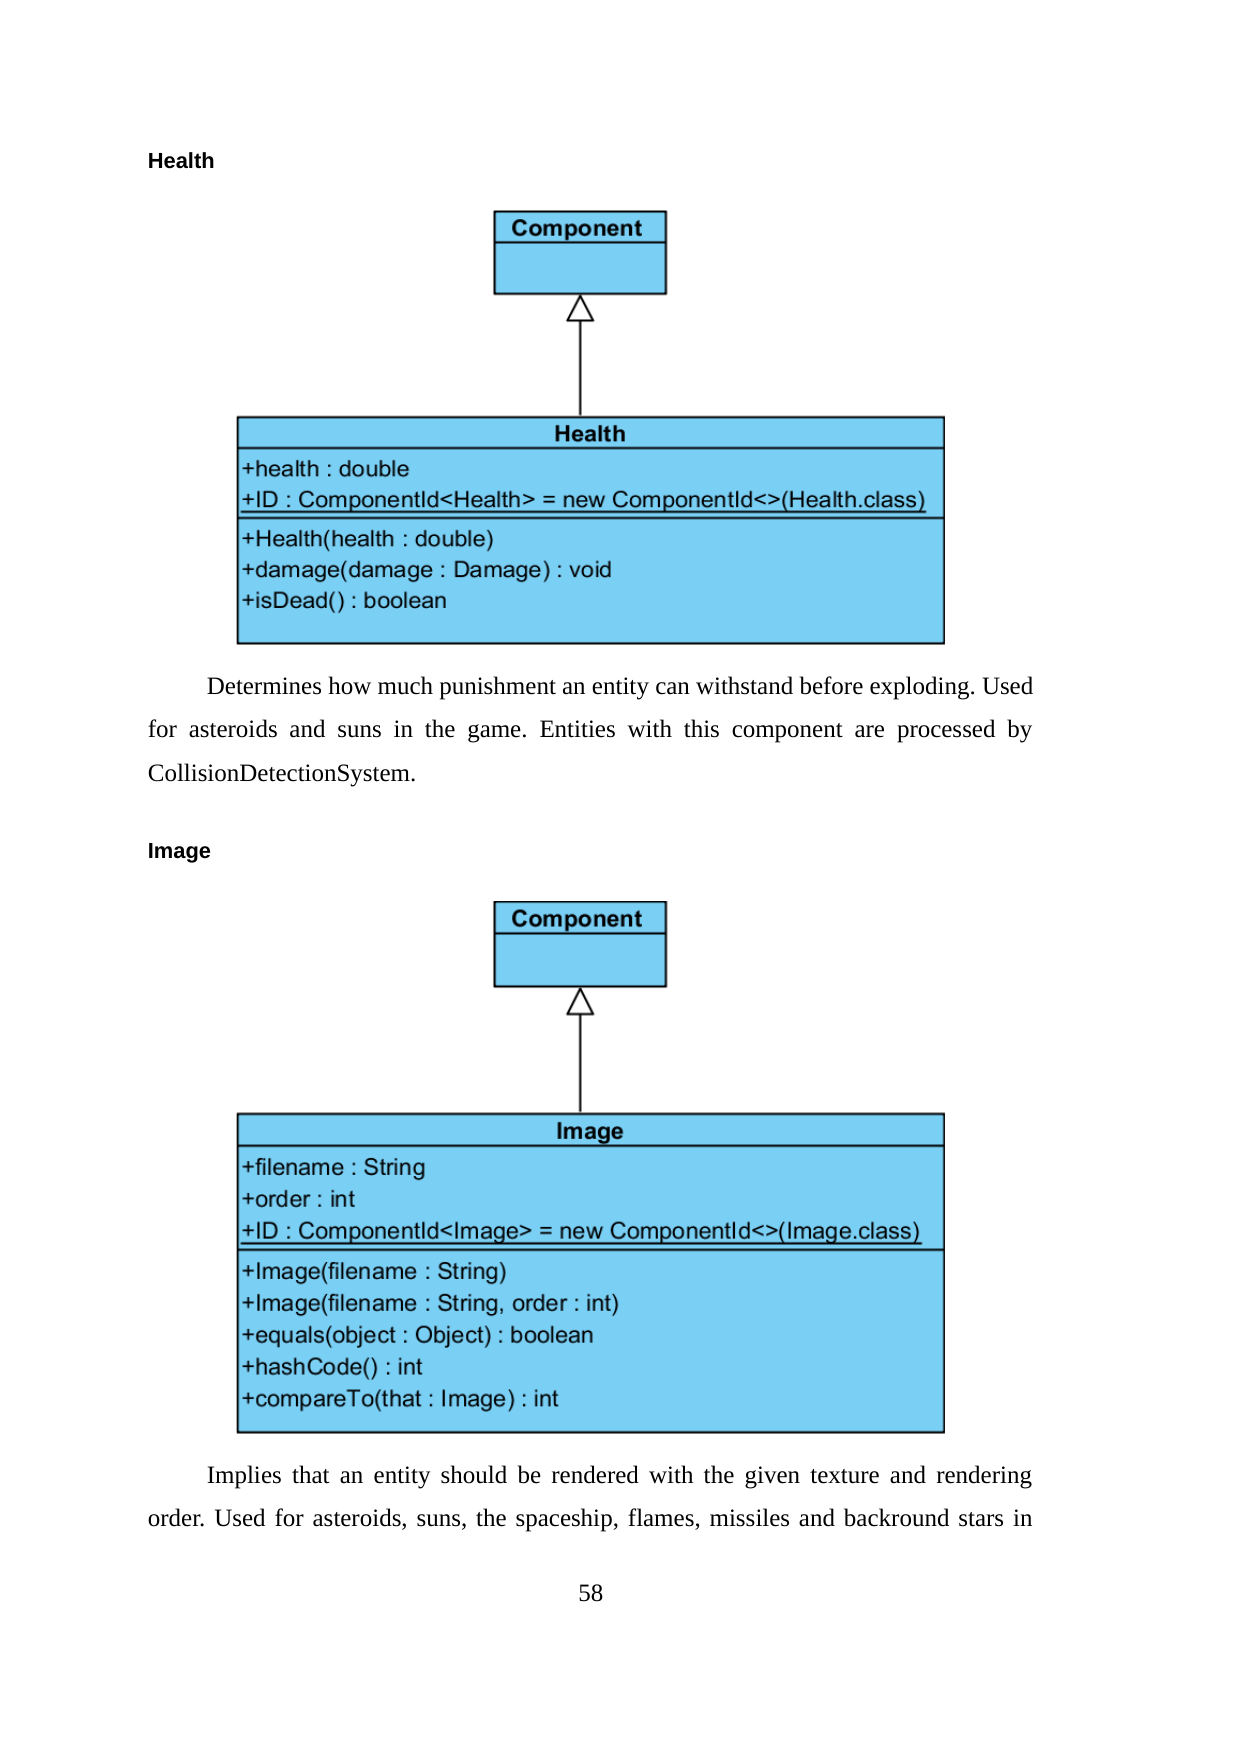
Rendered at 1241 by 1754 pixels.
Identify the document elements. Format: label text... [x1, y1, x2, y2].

text Determines how much punishment an entity can withstand before exploding. Used for asteroids and suns in the game. Entities with this component are processed by CollisionDetectionSystem. [148, 671, 1033, 786]
text Implies that an entity should be rendered with the given texture and rendering order. Used for asteroids, suns, the spaceship, flames, missiles and backround stars in [148, 1460, 1033, 1532]
picture [236, 901, 945, 1434]
picture [236, 210, 945, 645]
subtitle Image [148, 838, 1033, 863]
subtitle Health [148, 148, 1033, 173]
